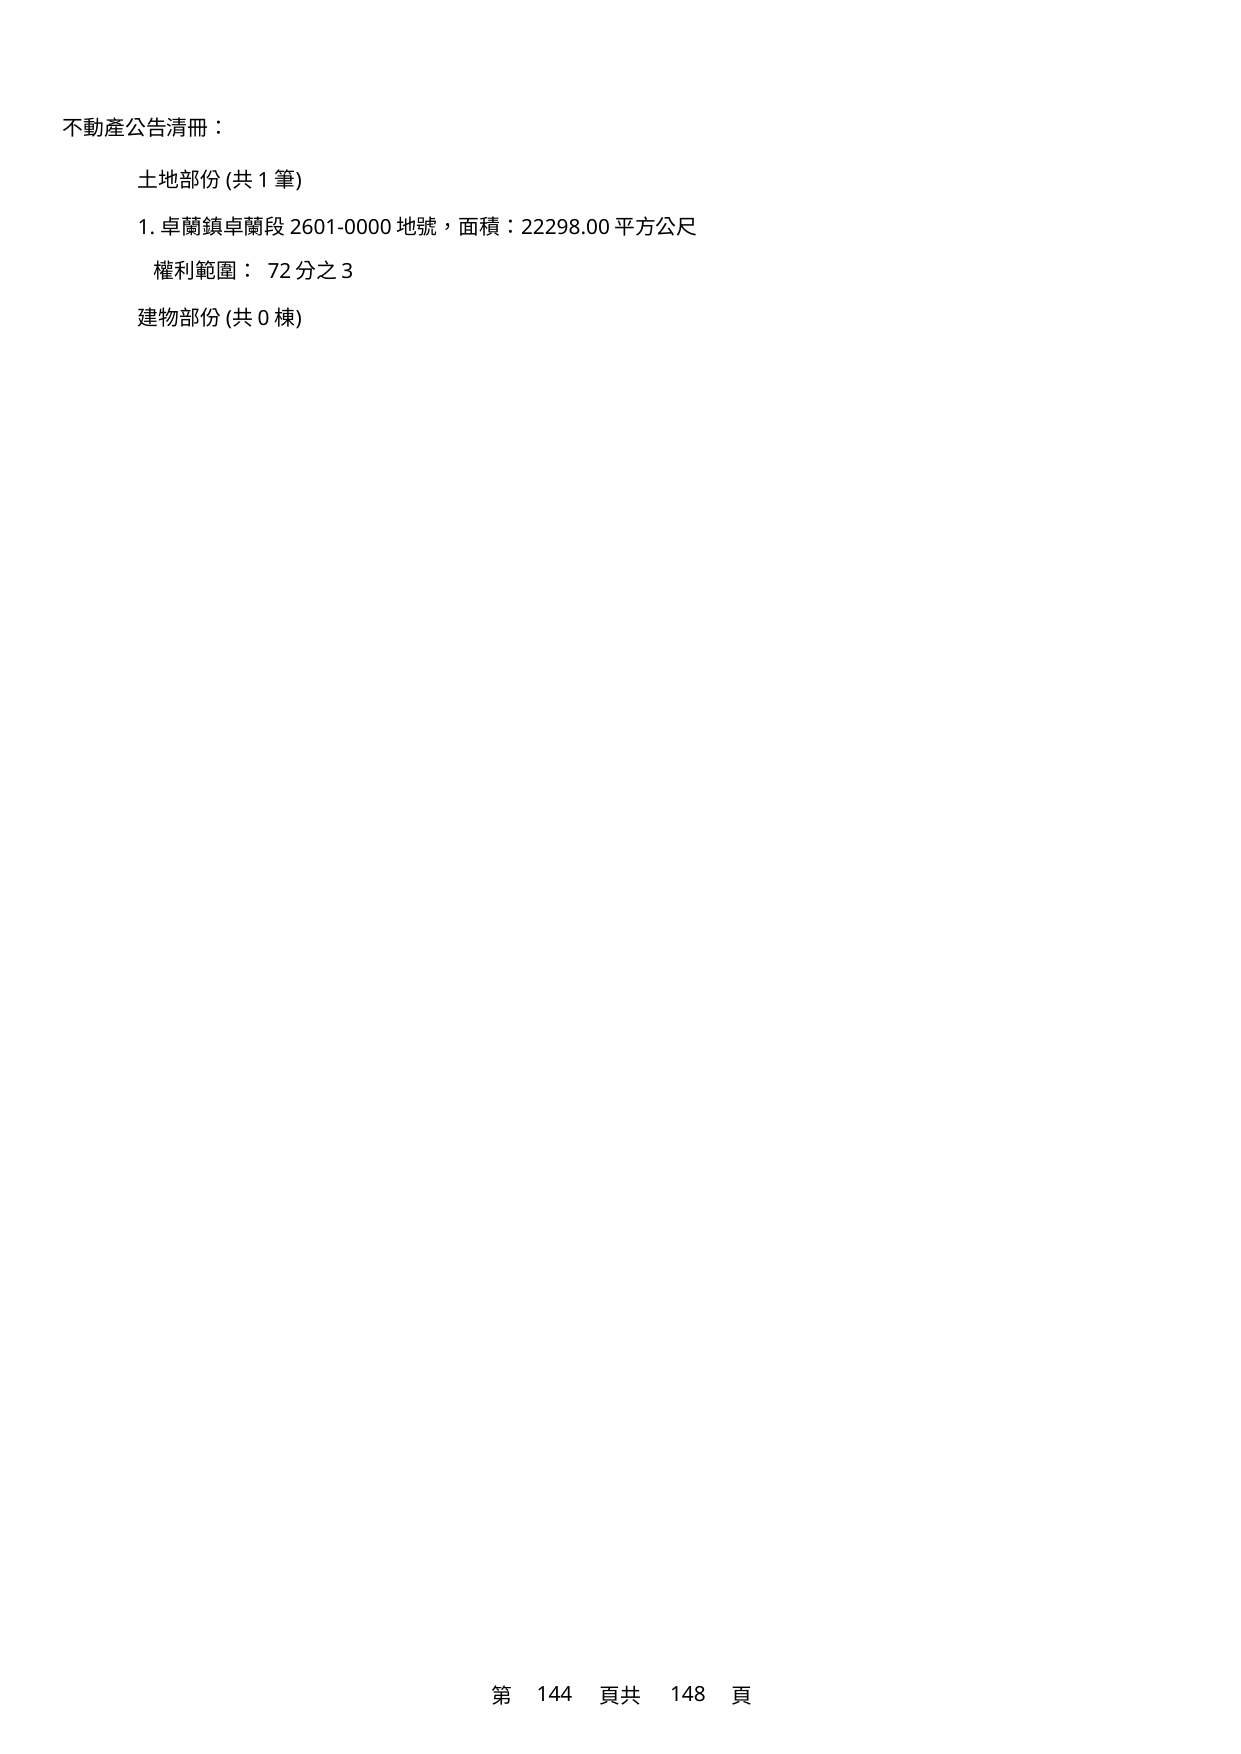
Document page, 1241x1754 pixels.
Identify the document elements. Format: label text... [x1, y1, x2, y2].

text 建物部份 (共 0 棟) [62, 287, 1177, 331]
text 頁共 [585, 1679, 654, 1709]
text 148 [654, 1679, 721, 1708]
text 土地部份 (共 1 筆) [62, 150, 1177, 194]
text 第 [481, 1679, 523, 1709]
text 144 [523, 1679, 585, 1708]
text 1. 卓蘭鎮卓蘭段2601-0000地號，面積：22298.00平方公尺 權利範圍： 72分之3 [62, 197, 1177, 284]
text 不動產公告清冊： [62, 98, 1177, 142]
text 頁 [721, 1679, 762, 1709]
